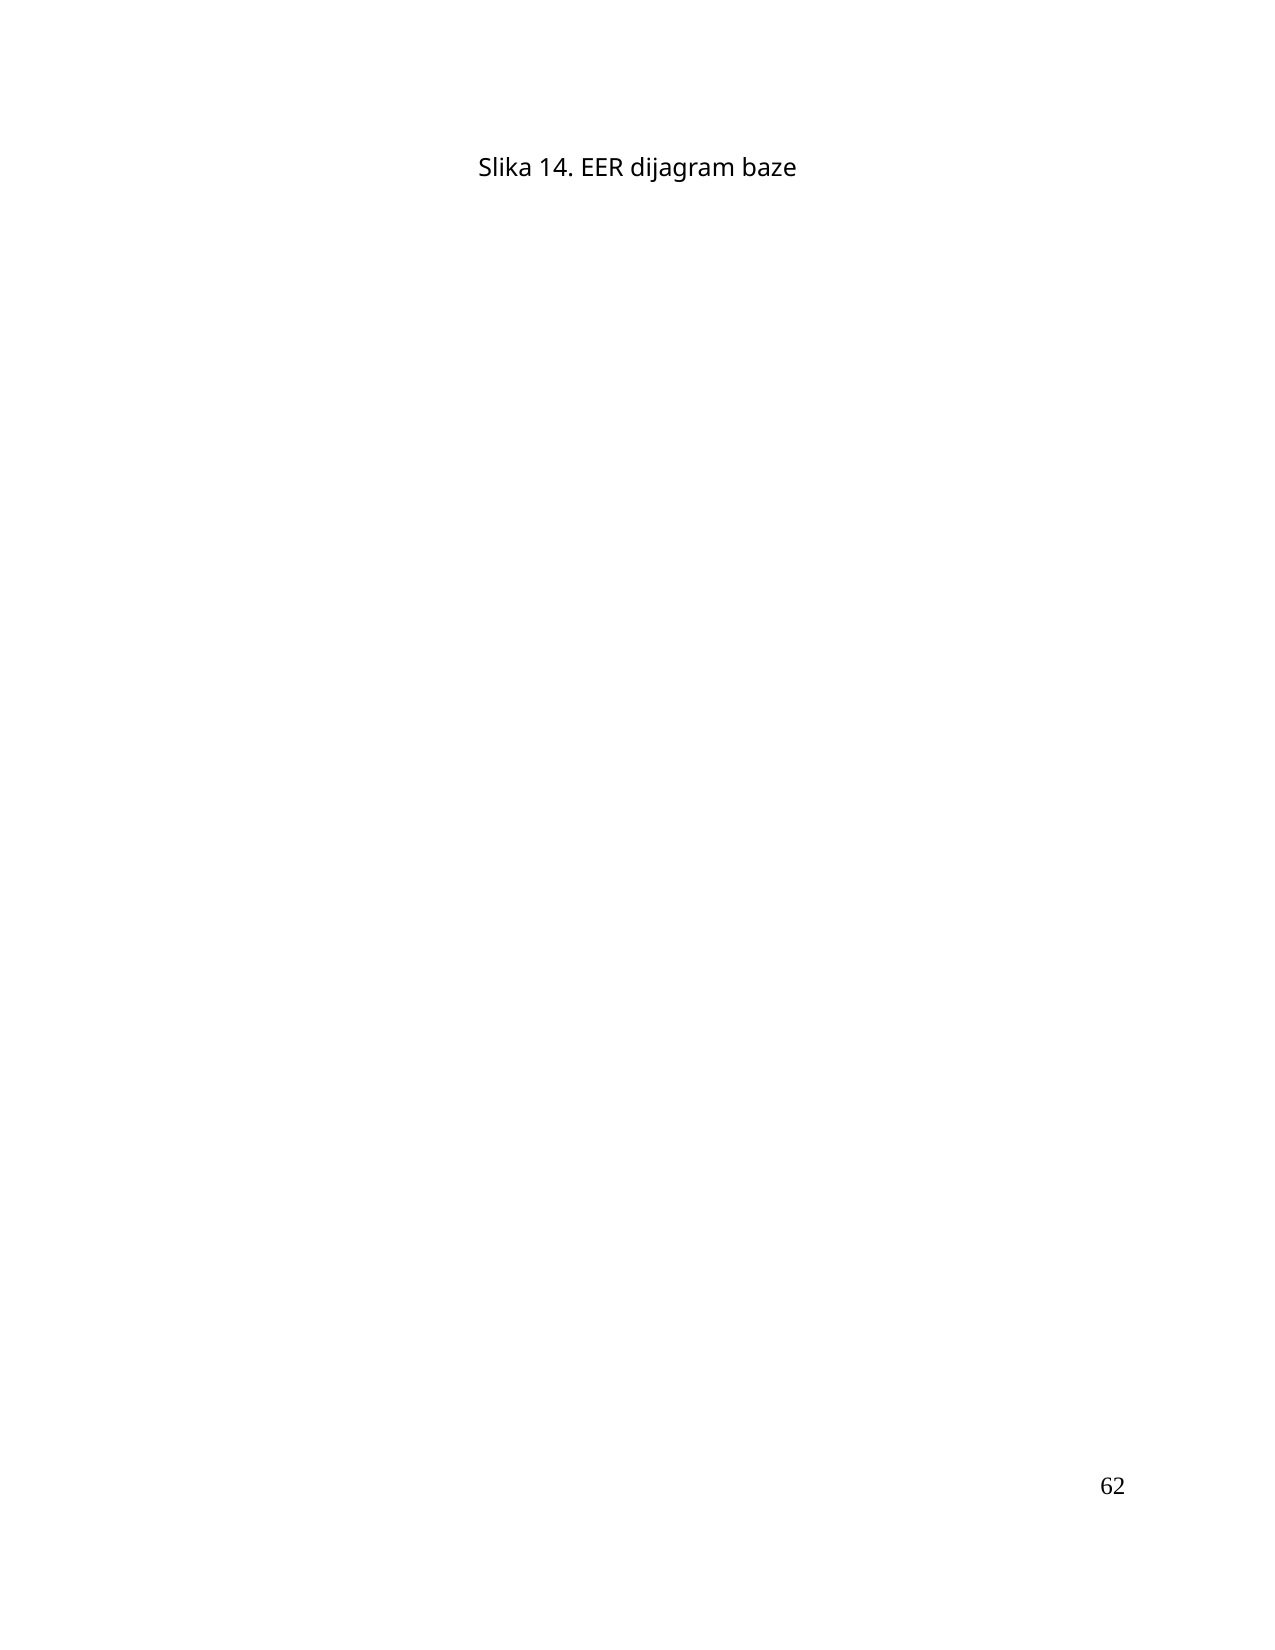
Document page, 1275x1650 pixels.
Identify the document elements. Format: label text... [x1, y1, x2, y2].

text Slika 14. EER dijagram baze [150, 150, 1125, 184]
